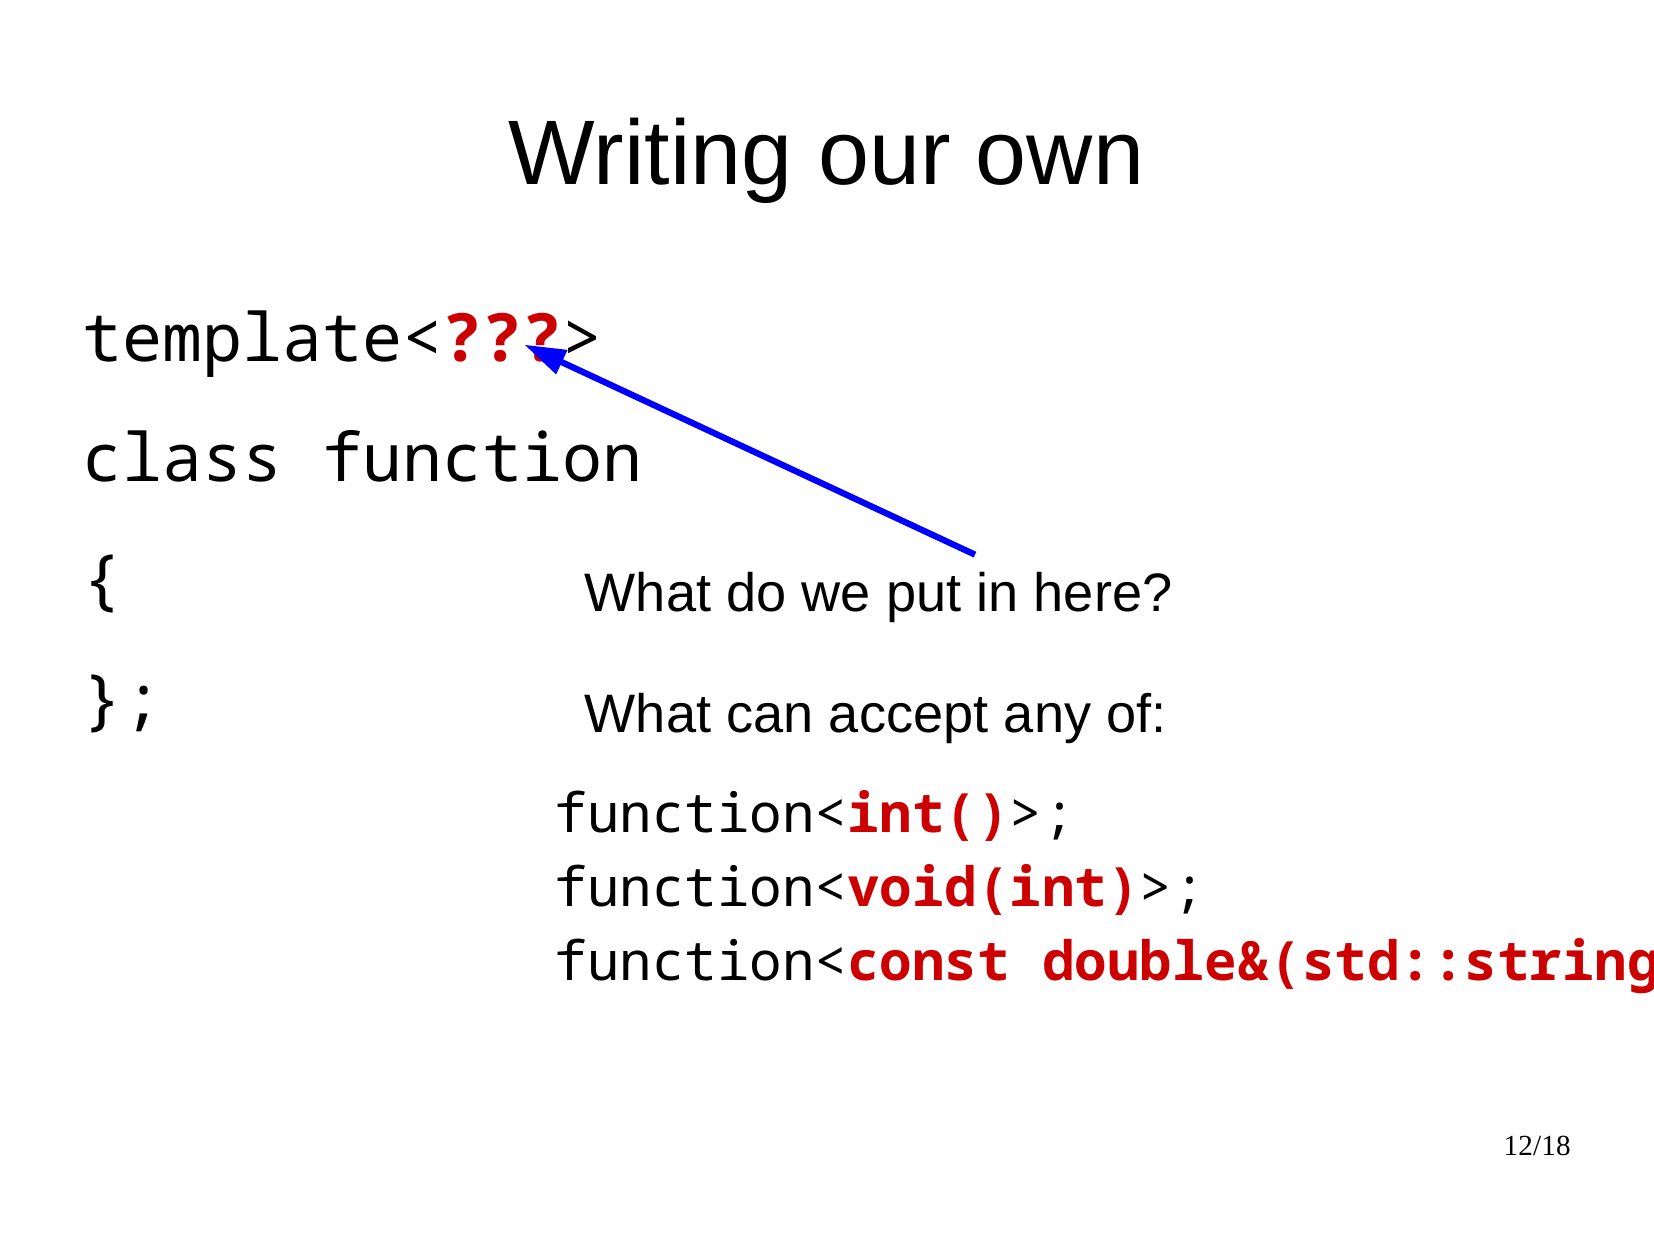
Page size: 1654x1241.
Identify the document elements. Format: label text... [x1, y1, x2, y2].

text_box What do we put in here? What can accept any of: [570, 554, 1564, 752]
title Writing our own [82, 49, 1571, 257]
list template<???> class function { }; [82, 290, 706, 781]
text_box function<int()>; function<void(int)>; function<const double&(std::string*)>; [540, 767, 1606, 946]
